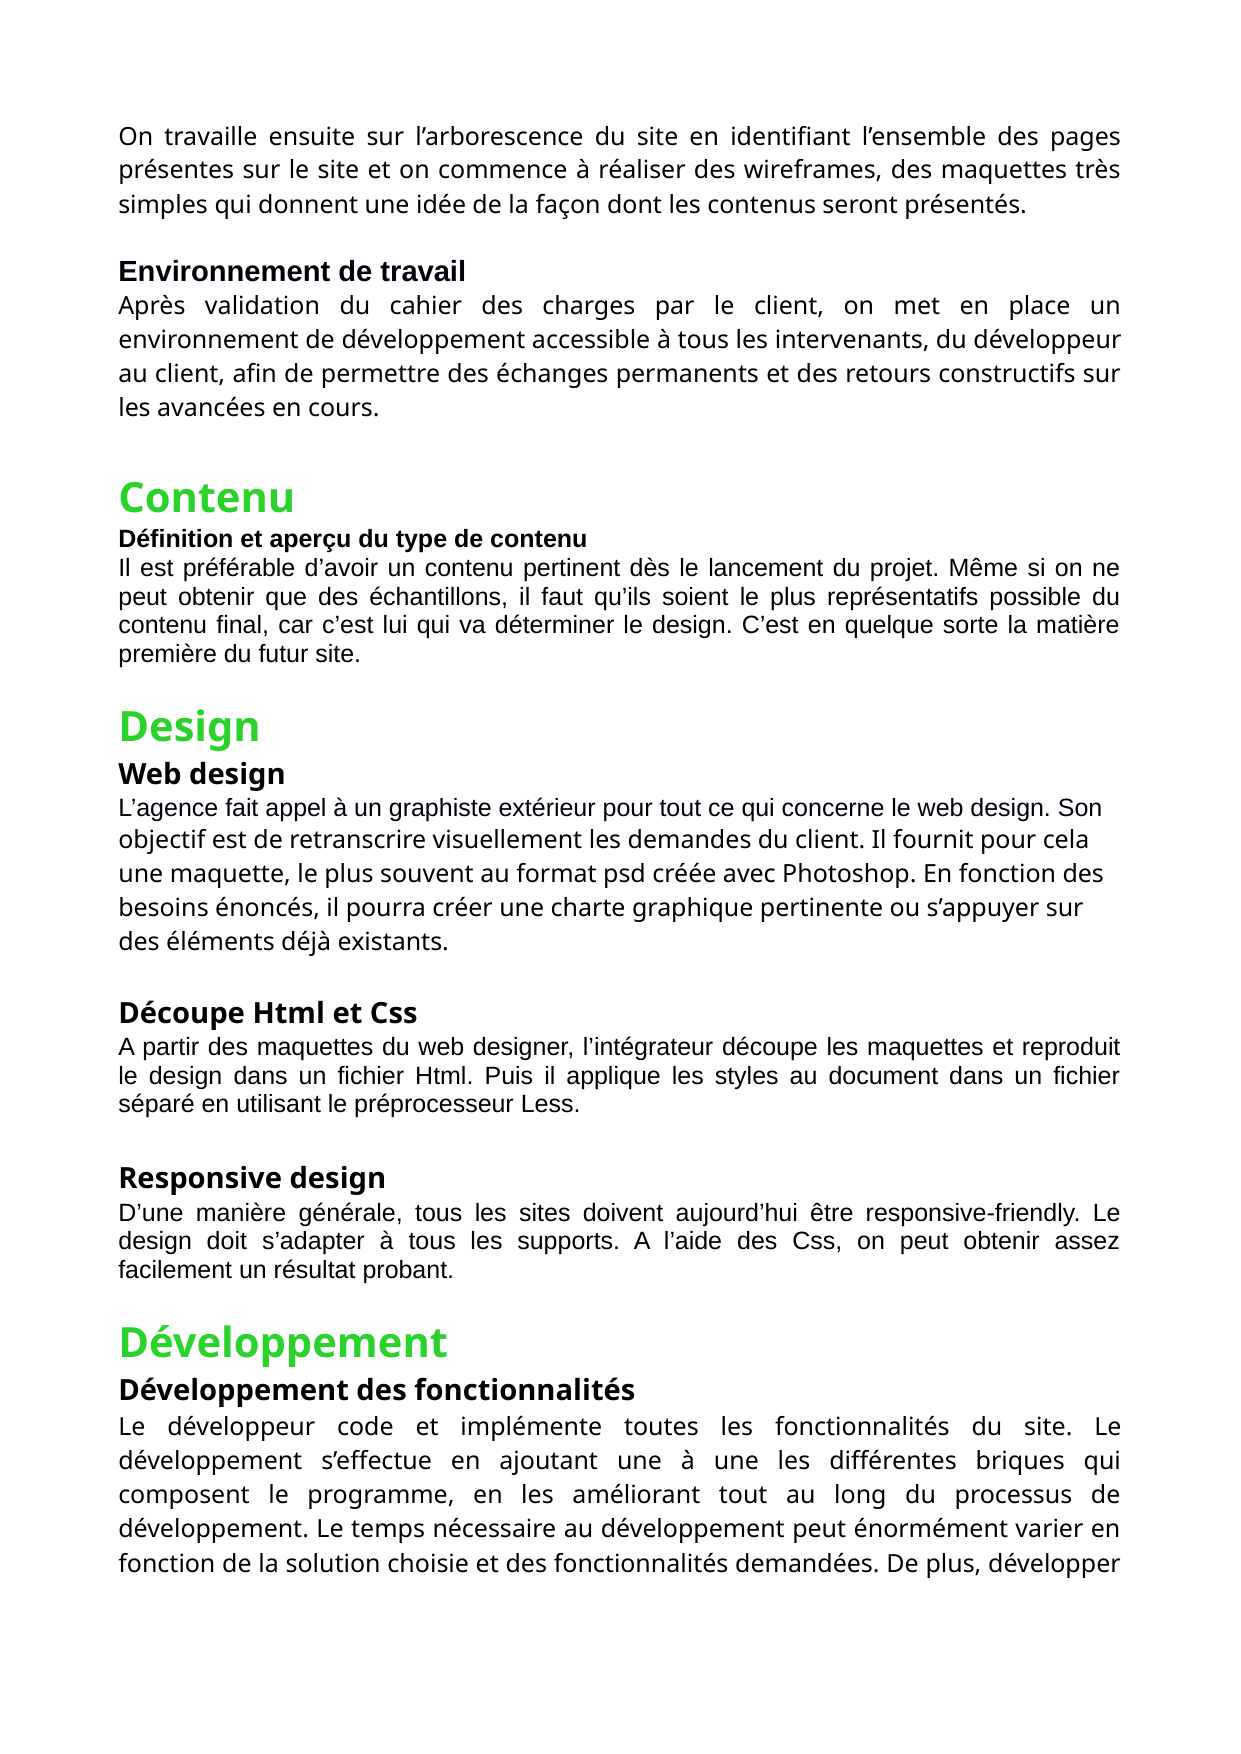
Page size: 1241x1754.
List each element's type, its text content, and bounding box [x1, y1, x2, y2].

text Après validation du cahier des charges par le client, on met en place un environnement de développement accessible à tous les intervenants, du développeur au client, afin de permettre des échanges permanents et des retours constructifs sur les avancées en cours. [118, 287, 1122, 424]
text On travaille ensuite sur l’arborescence du site en identifiant l’ensemble des pages présentes sur le site et on commence à réaliser des wireframes, des maquettes très simples qui donnent une idée de la façon dont les contenus seront présentés. [118, 118, 1122, 220]
text A partir des maquettes du web designer, l’intégrateur découpe les maquettes et reproduit le design dans un fichier Html. Puis il applique les styles au document dans un fichier séparé en utilisant le préprocesseur Less. [118, 1032, 1122, 1118]
text Responsive design [118, 1158, 1122, 1197]
text Design [118, 697, 1122, 753]
text Développement [118, 1312, 1122, 1369]
text Il est préférable d’avoir un contenu pertinent dès le lancement du projet. Même si on ne peut obtenir que des échantillons, il faut qu’ils soient le plus représentatifs possible du contenu final, car c’est lui qui va déterminer le design. C’est en quelque sorte la matière première du futur site. [118, 553, 1122, 668]
text Développement des fonctionnalités [118, 1369, 1122, 1409]
text Web design [118, 753, 1122, 793]
text L’agence fait appel à un graphiste extérieur pour tout ce qui concerne le web design. Son objectif est de retranscrire visuellement les demandes du client. Il fournit pour cela une maquette, le plus souvent au format psd créée avec Photoshop. En fonction des besoins énoncés, il pourra créer une charte graphique pertinente ou s’appuyer sur des éléments déjà existants. [118, 793, 1122, 958]
text Contenu [118, 467, 1122, 524]
text Environnement de travail [118, 254, 1122, 287]
text Le développeur code et implémente toutes les fonctionnalités du site. Le développement s’effectue en ajoutant une à une les différentes briques qui composent le programme, en les améliorant tout au long du processus de développement. Le temps nécessaire au développement peut énormément varier en fonction de la solution choisie et des fonctionnalités demandées. De plus, développer [118, 1409, 1122, 1579]
text Définition et aperçu du type de contenu [118, 524, 1122, 553]
text D’une manière générale, tous les sites doivent aujourd’hui être responsive-friendly. Le design doit s’adapter à tous les supports. A l’aide des Css, on peut obtenir assez facilement un résultat probant. [118, 1197, 1122, 1284]
text Découpe Html et Css [118, 992, 1122, 1032]
